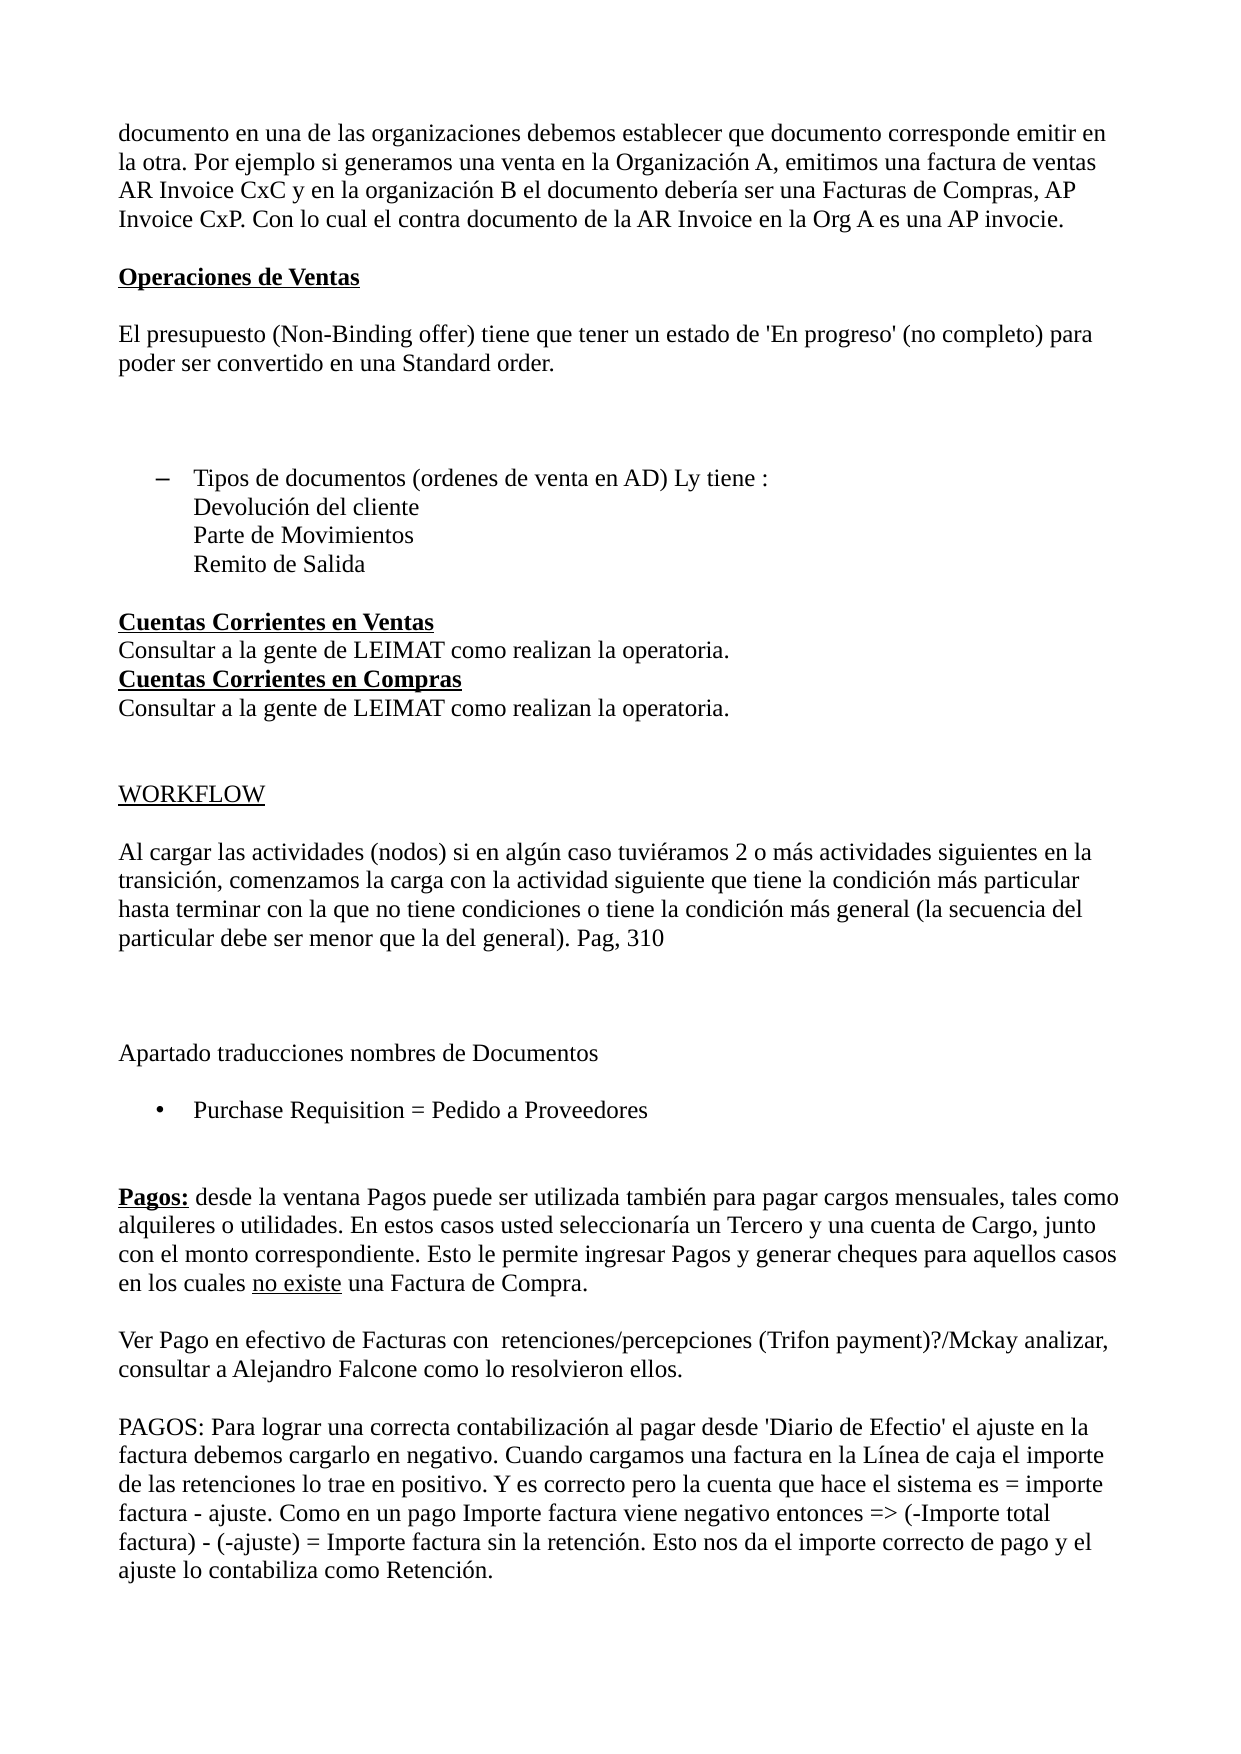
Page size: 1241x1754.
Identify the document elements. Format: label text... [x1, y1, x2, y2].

text documento en una de las organizaciones debemos establecer que documento corresponde emitir en la otra. Por ejemplo si generamos una venta en la Organización A, emitimos una factura de ventas AR Invoice CxC y en la organización B el documento debería ser una Facturas de Compras, AP Invoice CxP. Con lo cual el contra documento de la AR Invoice en la Org A es una AP invocie. [118, 118, 1122, 233]
list Purchase Requisition = Pedido a Proveedores [156, 1096, 1122, 1124]
text Consultar a la gente de LEIMAT como realizan la operatoria. [118, 636, 1122, 664]
text Ver Pago en efectivo de Facturas con retenciones/percepciones (Trifon payment)?/Mckay analizar, consultar a Alejandro Falcone como lo resolvieron ellos. [118, 1326, 1122, 1383]
list Remito de Salida [156, 549, 1122, 578]
text Apartado traducciones nombres de Documentos [118, 1038, 1122, 1067]
text El presupuesto (Non-Binding offer) tiene que tener un estado de 'En progreso' (no completo) para poder ser convertido en una Standard order. [118, 319, 1122, 377]
list Tipos de documentos (ordenes de venta en AD) Ly tiene : [156, 463, 1122, 492]
text Operaciones de Ventas [118, 262, 1122, 291]
text Consultar a la gente de LEIMAT como realizan la operatoria. [118, 693, 1122, 722]
text Al cargar las actividades (nodos) si en algún caso tuviéramos 2 o más actividades siguientes en la transición, comenzamos la carga con la actividad siguiente que tiene la condición más particular hasta terminar con la que no tiene condiciones o tiene la condición más general (la secuencia del particular debe ser menor que la del general). Pag, 310 [118, 837, 1122, 952]
text Cuentas Corrientes en Compras [118, 664, 1122, 693]
text Pagos: desde la ventana Pagos puede ser utilizada también para pagar cargos mensuales, tales como alquileres o utilidades. En estos casos usted seleccionaría un Tercero y una cuenta de Cargo, junto con el monto correspondiente. Esto le permite ingresar Pagos y generar cheques para aquellos casos en los cuales no existe una Factura de Compra. [118, 1182, 1122, 1297]
text WORKFLOW [118, 779, 1122, 808]
text Cuentas Corrientes en Ventas [118, 607, 1122, 636]
text PAGOS: Para lograr una correcta contabilización al pagar desde 'Diario de Efectio' el ajuste en la factura debemos cargarlo en negativo. Cuando cargamos una factura en la Línea de caja el importe de las retenciones lo trae en positivo. Y es correcto pero la cuenta que hace el sistema es = importe factura - ajuste. Como en un pago Importe factura viene negativo entonces => (-Importe total factura) - (-ajuste) = Importe factura sin la retención. Esto nos da el importe correcto de pago y el ajuste lo contabiliza como Retención. [118, 1412, 1122, 1584]
list Parte de Movimientos [156, 521, 1122, 549]
list Devolución del cliente [156, 492, 1122, 521]
